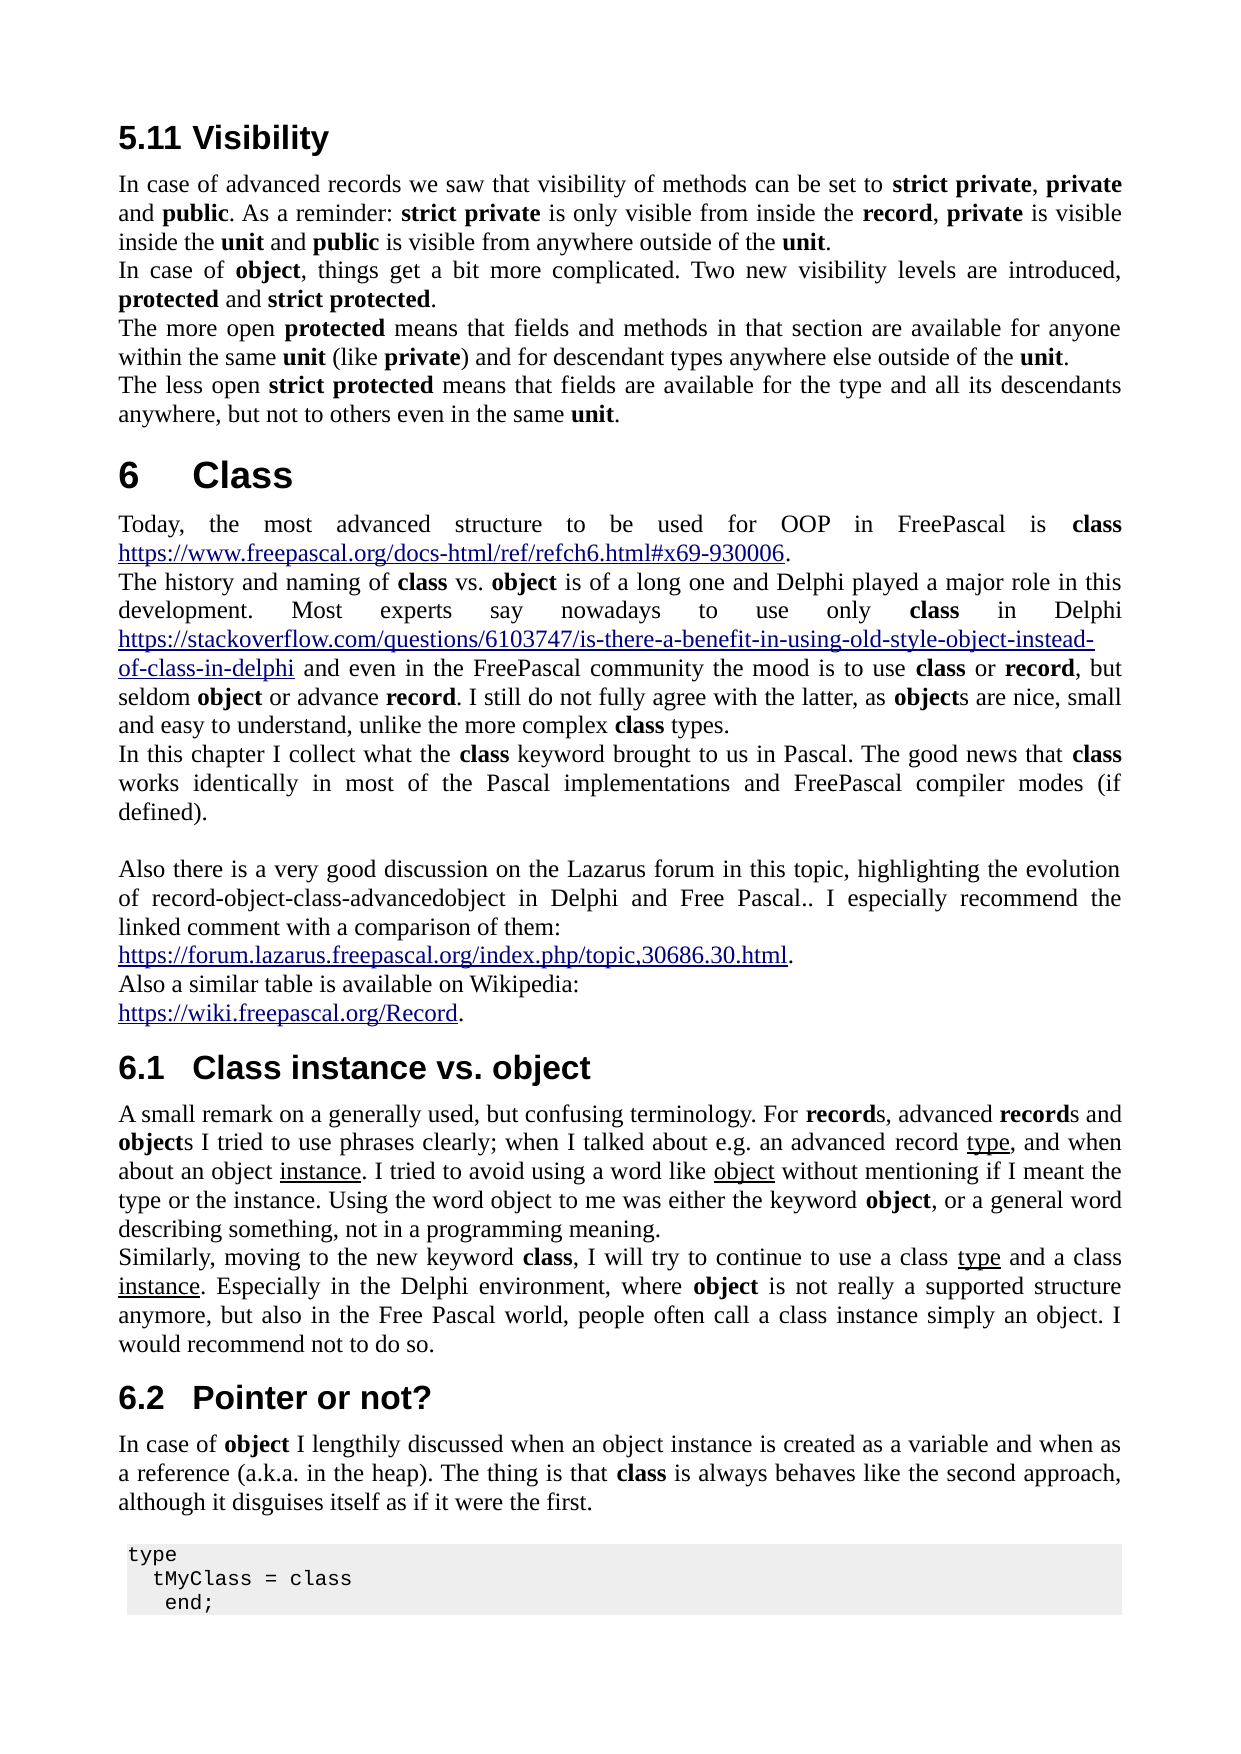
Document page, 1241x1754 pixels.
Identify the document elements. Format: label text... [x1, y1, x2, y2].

text end; [127, 1592, 1122, 1615]
text Today, the most advanced structure to be used for OOP in FreePascal is class https://www.freepascal.org/docs-html/ref/refch6.html#x69-930006. [118, 509, 1122, 567]
text Also there is a very good discussion on the Lazarus forum in this topic, highlighting the evolution of record-object-class-advancedobject in Delphi and Free Pascal.. I especially recommend the linked comment with a comparison of them: [118, 854, 1122, 940]
text In case of object, things get a bit more complicated. Two new visibility levels are introduced, protected and strict protected. [118, 256, 1122, 313]
text The history and naming of class vs. object is of a long one and Delphi played a major role in this development. Most experts say nowadays to use only class in Delphi https://stackoverflow.com/questions/6103747/is-there-a-benefit-in-using-old-style-object-instead-of-class-in-delphi and even in the FreePascal community the mood is to use class or record, but seldom object or advance record. I still do not fully agree with the latter, as objects are nice, small and easy to understand, unlike the more complex class types. [118, 567, 1122, 739]
text type [127, 1544, 1122, 1568]
subtitle Visibility [118, 118, 1122, 157]
text In case of advanced records we saw that visibility of methods can be set to strict private, private and public. As a reminder: strict private is only visible from inside the record, private is visible inside the unit and public is visible from anywhere outside of the unit. [118, 169, 1122, 256]
text tMyClass = class [127, 1568, 1122, 1592]
subtitle Class [118, 453, 1122, 497]
text Also a similar table is available on Wikipedia: [118, 969, 1122, 998]
subtitle Pointer or not? [118, 1378, 1122, 1417]
text Similarly, moving to the new keyword class, I will try to continue to use a class type and a class instance. Especially in the Delphi environment, where object is not really a supported structure anymore, but also in the Free Pascal world, people often call a class instance simply an object. I would recommend not to do so. [118, 1242, 1122, 1357]
text In case of object I lengthily discussed when an object instance is created as a variable and when as a reference (a.k.a. in the heap). The thing is that class is always behaves like the second approach, although it disguises itself as if it were the first. [118, 1429, 1122, 1516]
subtitle Class instance vs. object [118, 1047, 1122, 1086]
text A small remark on a generally used, but confusing terminology. For records, advanced records and objects I tried to use phrases clearly; when I talked about e.g. an advanced record type, and when about an object instance. I tried to avoid using a word like object without mentioning if I meant the type or the instance. Using the word object to me was either the keyword object, or a general word describing something, not in a programming meaning. [118, 1099, 1122, 1242]
text In this chapter I collect what the class keyword brought to us in Pascal. The good news that class works identically in most of the Pascal implementations and FreePascal compiler modes (if defined). [118, 739, 1122, 825]
text The less open strict protected means that fields are available for the type and all its descendants anywhere, but not to others even in the same unit. [118, 371, 1122, 428]
text The more open protected means that fields and methods in that section are available for anyone within the same unit (like private) and for descendant types anywhere else outside of the unit. [118, 313, 1122, 371]
text https://wiki.freepascal.org/Record. [118, 998, 1122, 1027]
text https://forum.lazarus.freepascal.org/index.php/topic,30686.30.html. [118, 940, 1122, 969]
